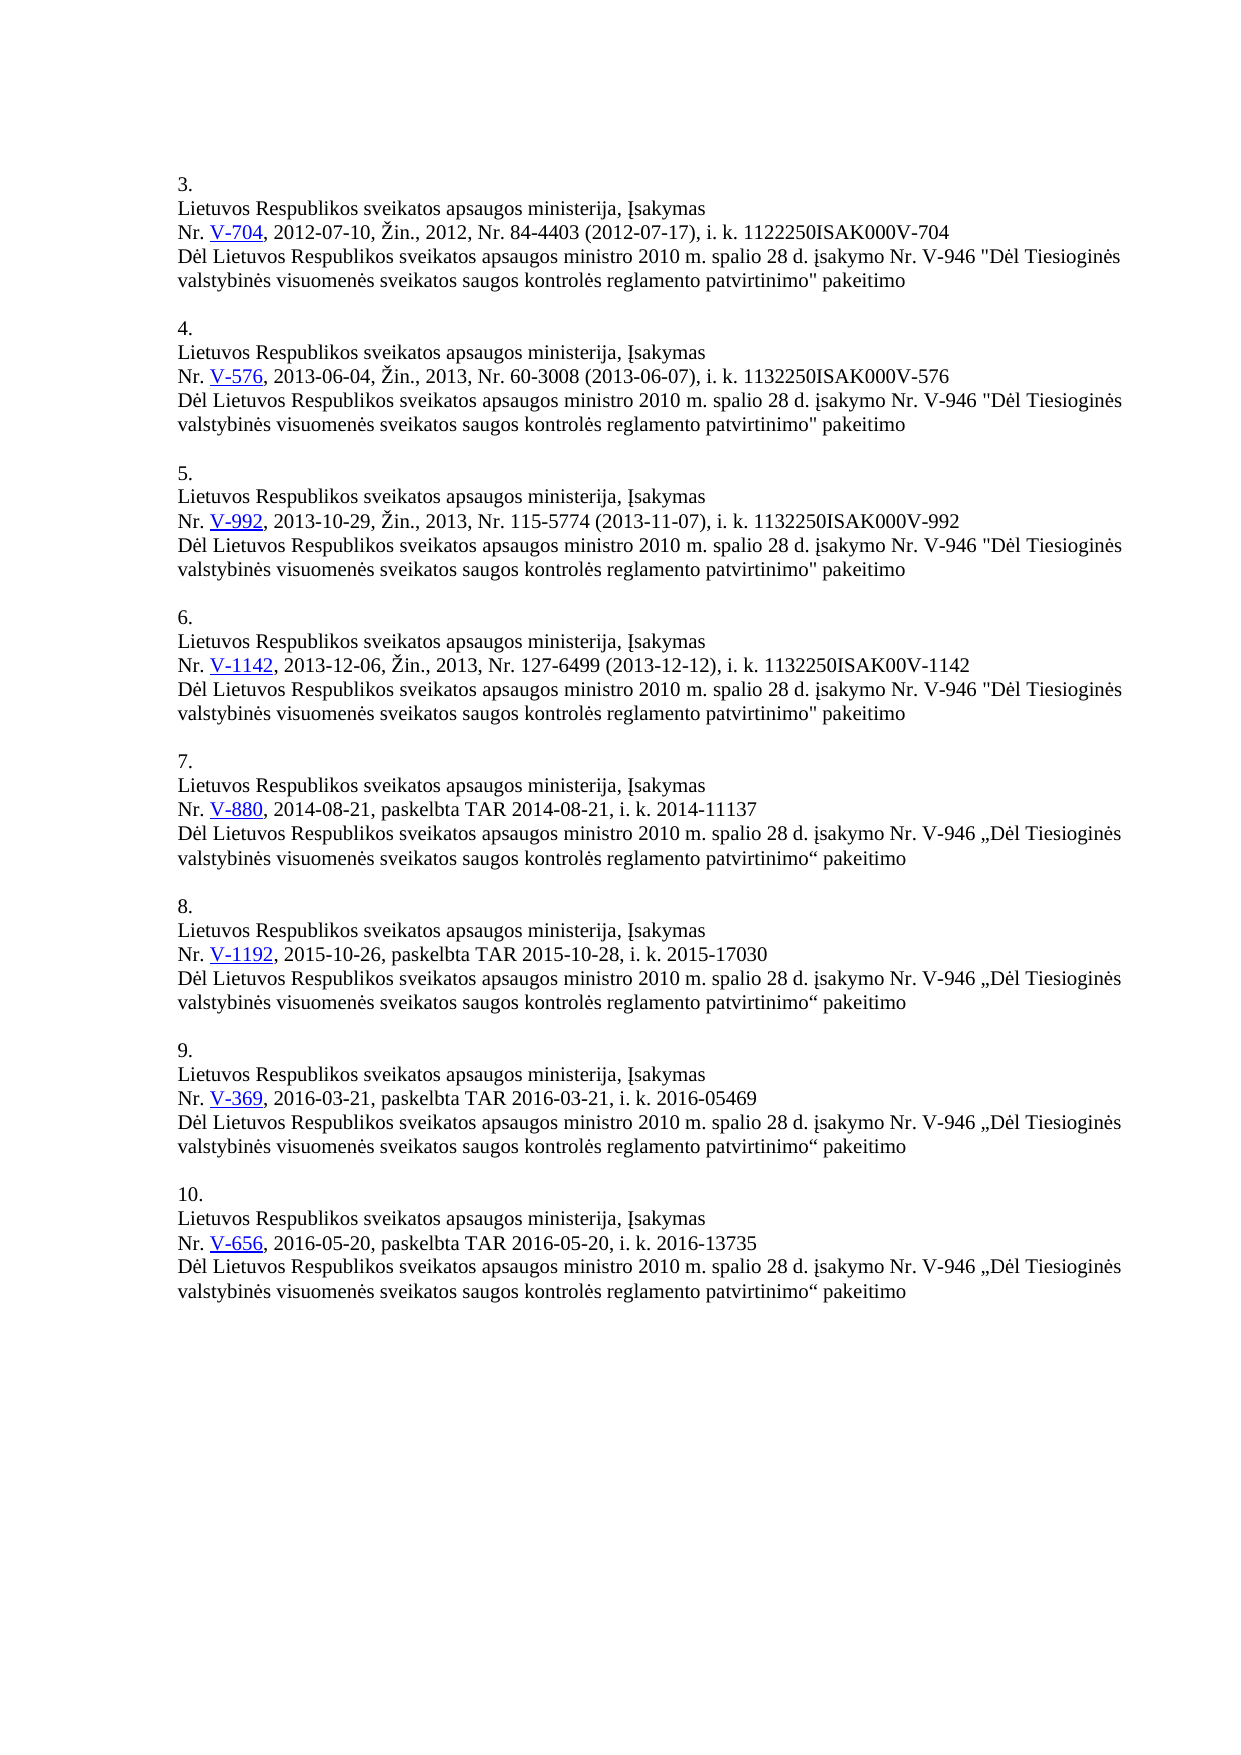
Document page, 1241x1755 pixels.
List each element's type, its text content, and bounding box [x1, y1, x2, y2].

text 9. [177, 1038, 1122, 1062]
text 10. [177, 1182, 1122, 1206]
text Lietuvos Respublikos sveikatos apsaugos ministerija, Įsakymas [177, 484, 1122, 508]
text Nr. V-369, 2016-03-21, paskelbta TAR 2016-03-21, i. k. 2016-05469 [177, 1086, 1122, 1110]
text Lietuvos Respublikos sveikatos apsaugos ministerija, Įsakymas [177, 196, 1122, 220]
text Lietuvos Respublikos sveikatos apsaugos ministerija, Įsakymas [177, 1062, 1122, 1086]
text Nr. V-1192, 2015-10-26, paskelbta TAR 2015-10-28, i. k. 2015-17030 [177, 942, 1122, 966]
text 3. [177, 172, 1122, 196]
text Dėl Lietuvos Respublikos sveikatos apsaugos ministro 2010 m. spalio 28 d. įsakymo Nr. V-946 „Dėl Tiesioginės valstybinės visuomenės sveikatos saugos kontrolės reglamento patvirtinimo“ pakeitimo [177, 821, 1122, 869]
text Nr. V-992, 2013-10-29, Žin., 2013, Nr. 115-5774 (2013-11-07), i. k. 1132250ISAK000V-992 [177, 508, 1122, 533]
text Dėl Lietuvos Respublikos sveikatos apsaugos ministro 2010 m. spalio 28 d. įsakymo Nr. V-946 "Dėl Tiesioginės valstybinės visuomenės sveikatos saugos kontrolės reglamento patvirtinimo" pakeitimo [177, 533, 1122, 581]
text Nr. V-880, 2014-08-21, paskelbta TAR 2014-08-21, i. k. 2014-11137 [177, 797, 1122, 821]
text 6. [177, 605, 1122, 629]
text 7. [177, 749, 1122, 773]
text Dėl Lietuvos Respublikos sveikatos apsaugos ministro 2010 m. spalio 28 d. įsakymo Nr. V-946 „Dėl Tiesioginės valstybinės visuomenės sveikatos saugos kontrolės reglamento patvirtinimo“ pakeitimo [177, 1254, 1122, 1303]
text Dėl Lietuvos Respublikos sveikatos apsaugos ministro 2010 m. spalio 28 d. įsakymo Nr. V-946 "Dėl Tiesioginės valstybinės visuomenės sveikatos saugos kontrolės reglamento patvirtinimo" pakeitimo [177, 244, 1122, 292]
text Lietuvos Respublikos sveikatos apsaugos ministerija, Įsakymas [177, 629, 1122, 653]
text Lietuvos Respublikos sveikatos apsaugos ministerija, Įsakymas [177, 918, 1122, 942]
text Lietuvos Respublikos sveikatos apsaugos ministerija, Įsakymas [177, 1206, 1122, 1230]
text 4. [177, 316, 1122, 340]
text Dėl Lietuvos Respublikos sveikatos apsaugos ministro 2010 m. spalio 28 d. įsakymo Nr. V-946 "Dėl Tiesioginės valstybinės visuomenės sveikatos saugos kontrolės reglamento patvirtinimo" pakeitimo [177, 677, 1122, 725]
text Lietuvos Respublikos sveikatos apsaugos ministerija, Įsakymas [177, 340, 1122, 364]
text Nr. V-656, 2016-05-20, paskelbta TAR 2016-05-20, i. k. 2016-13735 [177, 1230, 1122, 1254]
text Dėl Lietuvos Respublikos sveikatos apsaugos ministro 2010 m. spalio 28 d. įsakymo Nr. V-946 „Dėl Tiesioginės valstybinės visuomenės sveikatos saugos kontrolės reglamento patvirtinimo“ pakeitimo [177, 966, 1122, 1014]
text 8. [177, 893, 1122, 918]
text 5. [177, 460, 1122, 484]
text Dėl Lietuvos Respublikos sveikatos apsaugos ministro 2010 m. spalio 28 d. įsakymo Nr. V-946 "Dėl Tiesioginės valstybinės visuomenės sveikatos saugos kontrolės reglamento patvirtinimo" pakeitimo [177, 388, 1122, 436]
text Nr. V-576, 2013-06-04, Žin., 2013, Nr. 60-3008 (2013-06-07), i. k. 1132250ISAK000V-576 [177, 364, 1122, 388]
text Lietuvos Respublikos sveikatos apsaugos ministerija, Įsakymas [177, 773, 1122, 797]
text Nr. V-1142, 2013-12-06, Žin., 2013, Nr. 127-6499 (2013-12-12), i. k. 1132250ISAK00V-1142 [177, 653, 1122, 677]
text Nr. V-704, 2012-07-10, Žin., 2012, Nr. 84-4403 (2012-07-17), i. k. 1122250ISAK000V-704 [177, 220, 1122, 244]
text Dėl Lietuvos Respublikos sveikatos apsaugos ministro 2010 m. spalio 28 d. įsakymo Nr. V-946 „Dėl Tiesioginės valstybinės visuomenės sveikatos saugos kontrolės reglamento patvirtinimo“ pakeitimo [177, 1110, 1122, 1158]
